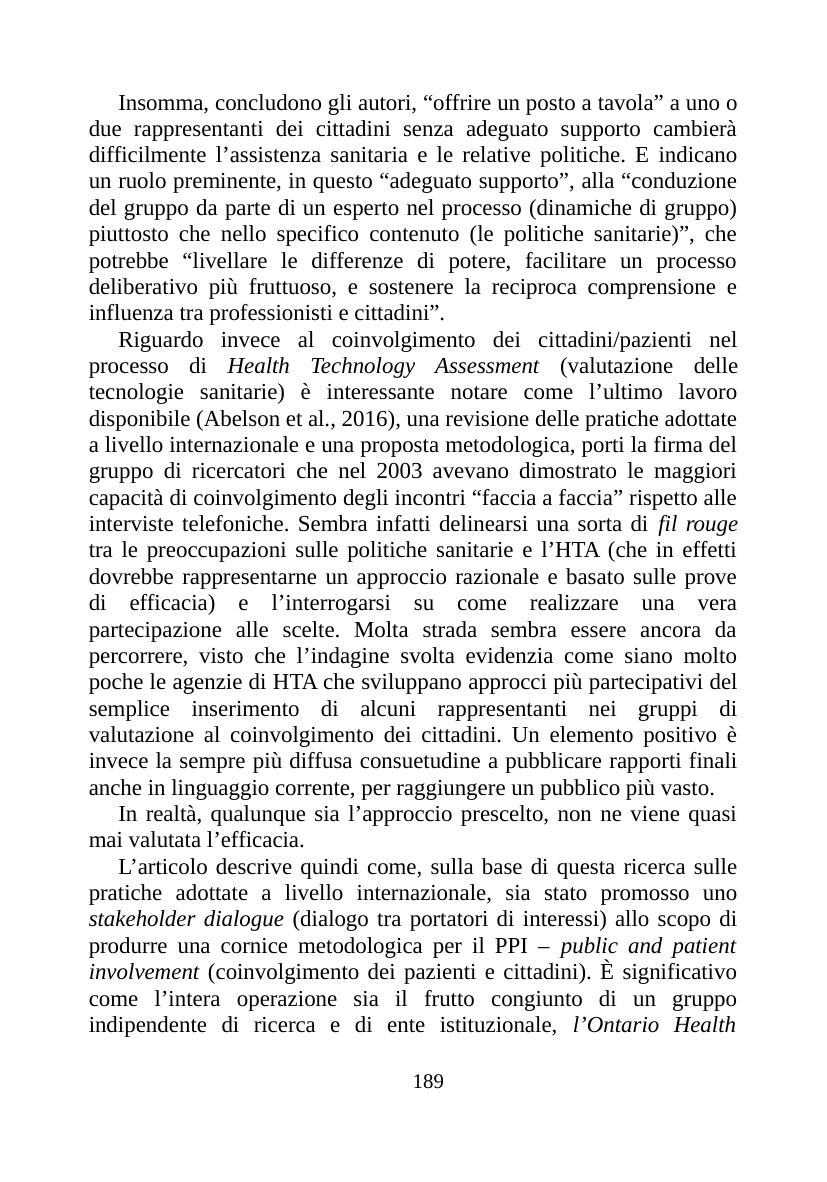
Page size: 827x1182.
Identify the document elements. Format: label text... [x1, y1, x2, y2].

text L’articolo descrive quindi come, sulla base di questa ricerca sulle pratiche adottate a livello internazionale, sia stato promosso uno stakeholder dialogue (dialogo tra portatori di interessi) allo scopo di produrre una cornice metodologica per il PPI – public and patient involvement (coinvolgimento dei pazienti e cittadini). È significativo come l’intera operazione sia il frutto congiunto di un gruppo indipendente di ricerca e di ente istituzionale, l’Ontario Health [88, 853, 738, 1037]
text Riguardo invece al coinvolgimento dei cittadini/pazienti nel processo di Health Technology Assessment (valutazione delle tecnologie sanitarie) è interessante notare come l’ultimo lavoro disponibile (Abelson et al., 2016), una revisione delle pratiche adottate a livello internazionale e una proposta metodologica, porti la firma del gruppo di ricercatori che nel 2003 avevano dimostrato le maggiori capacità di coinvolgimento degli incontri “faccia a faccia” rispetto alle interviste telefoniche. Sembra infatti delinearsi una sorta di fil rouge tra le preoccupazioni sulle politiche sanitarie e l’HTA (che in effetti dovrebbe rappresentarne un approccio razionale e basato sulle prove di efficacia) e l’interrogarsi su come realizzare una vera partecipazione alle scelte. Molta strada sembra essere ancora da percorrere, visto che l’indagine svolta evidenzia come siano molto poche le agenzie di HTA che sviluppano approcci più partecipativi del semplice inserimento di alcuni rappresentanti nei gruppi di valutazione al coinvolgimento dei cittadini. Un elemento positivo è invece la sempre più diffusa consuetudine a pubblicare rapporti finali anche in linguaggio corrente, per raggiungere un pubblico più vasto. [88, 326, 738, 800]
text Insomma, concludono gli autori, “offrire un posto a tavola” a uno o due rappresentanti dei cittadini senza adeguato supporto cambierà difficilmente l’assistenza sanitaria e le relative politiche. E indicano un ruolo preminente, in questo “adeguato supporto”, alla “conduzione del gruppo da parte di un esperto nel processo (dinamiche di gruppo) piuttosto che nello specifico contenuto (le politiche sanitarie)”, che potrebbe “livellare le differenze di potere, facilitare un processo deliberativo più fruttuoso, e sostenere la reciproca comprensione e influenza tra professionisti e cittadini”. [88, 88, 738, 326]
text In realtà, qualunque sia l’approccio prescelto, non ne viene quasi mai valutata l’efficacia. [88, 800, 738, 853]
